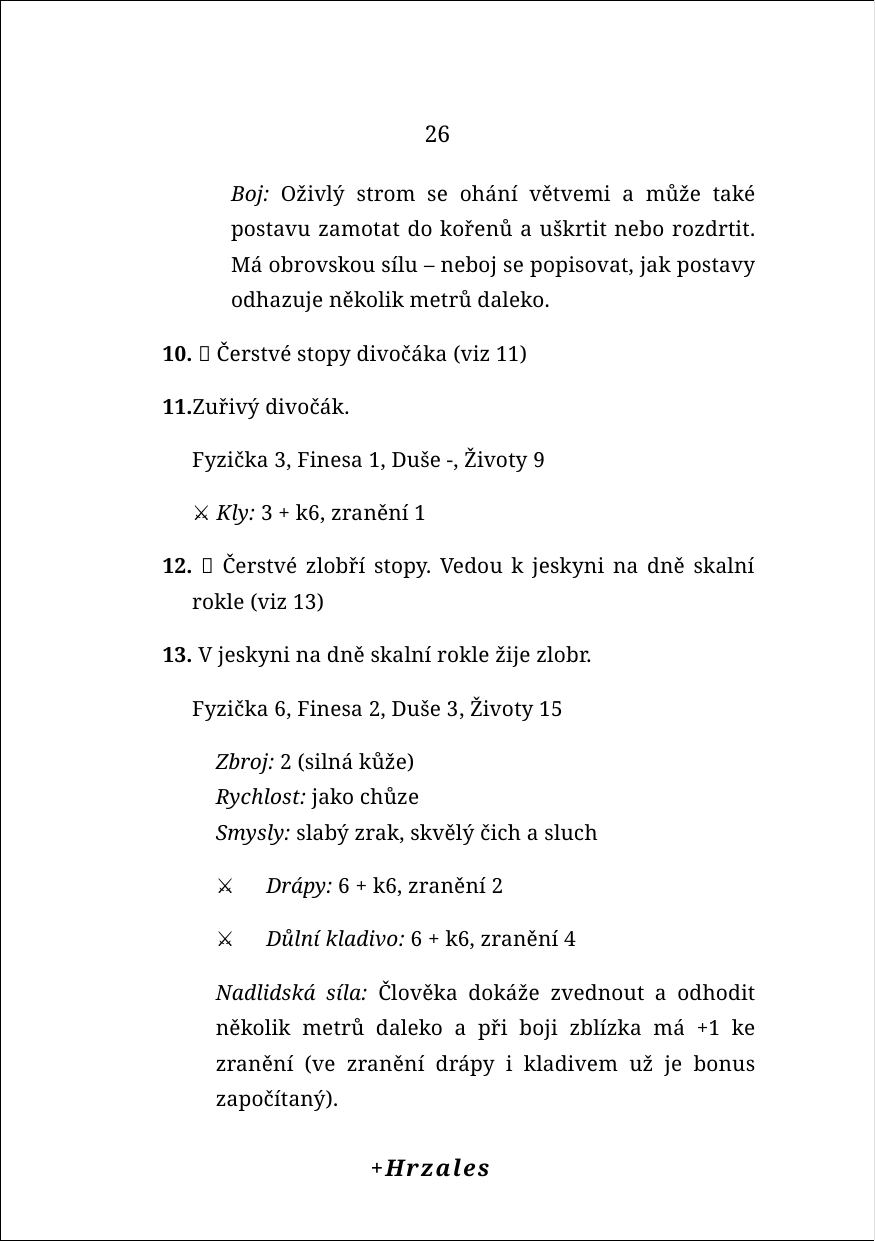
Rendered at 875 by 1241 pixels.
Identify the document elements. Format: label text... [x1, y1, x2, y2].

list Nadlidská síla: Člověka dokáže zvednout a odhodit několik metrů daleko a při boji zblízka má +1 ke zranění (ve zranění drápy i kladivem už je bonus započítaný). [162, 978, 756, 1113]
list ⚔ Drápy: 6 + k6, zranění 2 [162, 871, 756, 899]
list ⚔ Kly: 3 + k6, zranění 1 [162, 498, 756, 527]
list Smysly: slabý zrak, skvělý čich a sluch [162, 818, 756, 846]
list Boj: Oživlý strom se ohání větvemi a může také postavu zamotat do kořenů a uškrtit nebo rozdrtit. Má obrovskou sílu – neboj se popisovat, jak postavy odhazuje několik metrů daleko. [193, 179, 756, 314]
list Rychlost: jako chůze [162, 782, 756, 811]
list V jeskyni na dně skalní rokle žije zlobr. [162, 640, 756, 669]
list Zbroj: 2 (silná kůže) [162, 747, 756, 775]
list ⚔ Důlní kladivo: 6 + k6, zranění 4 [162, 924, 756, 953]
list Fyzička 6, Finesa 2, Duše 3, Životy 15 [162, 694, 756, 722]
list 👣 Čerstvé stopy divočáka (viz 11) [162, 339, 756, 367]
list Zuřivý divočák. [162, 392, 756, 420]
list Fyzička 3, Finesa 1, Duše -, Životy 9 [162, 445, 756, 474]
list 👣 Čerstvé zlobří stopy. Vedou k jeskyni na dně skalní rokle (viz 13) [162, 552, 756, 616]
